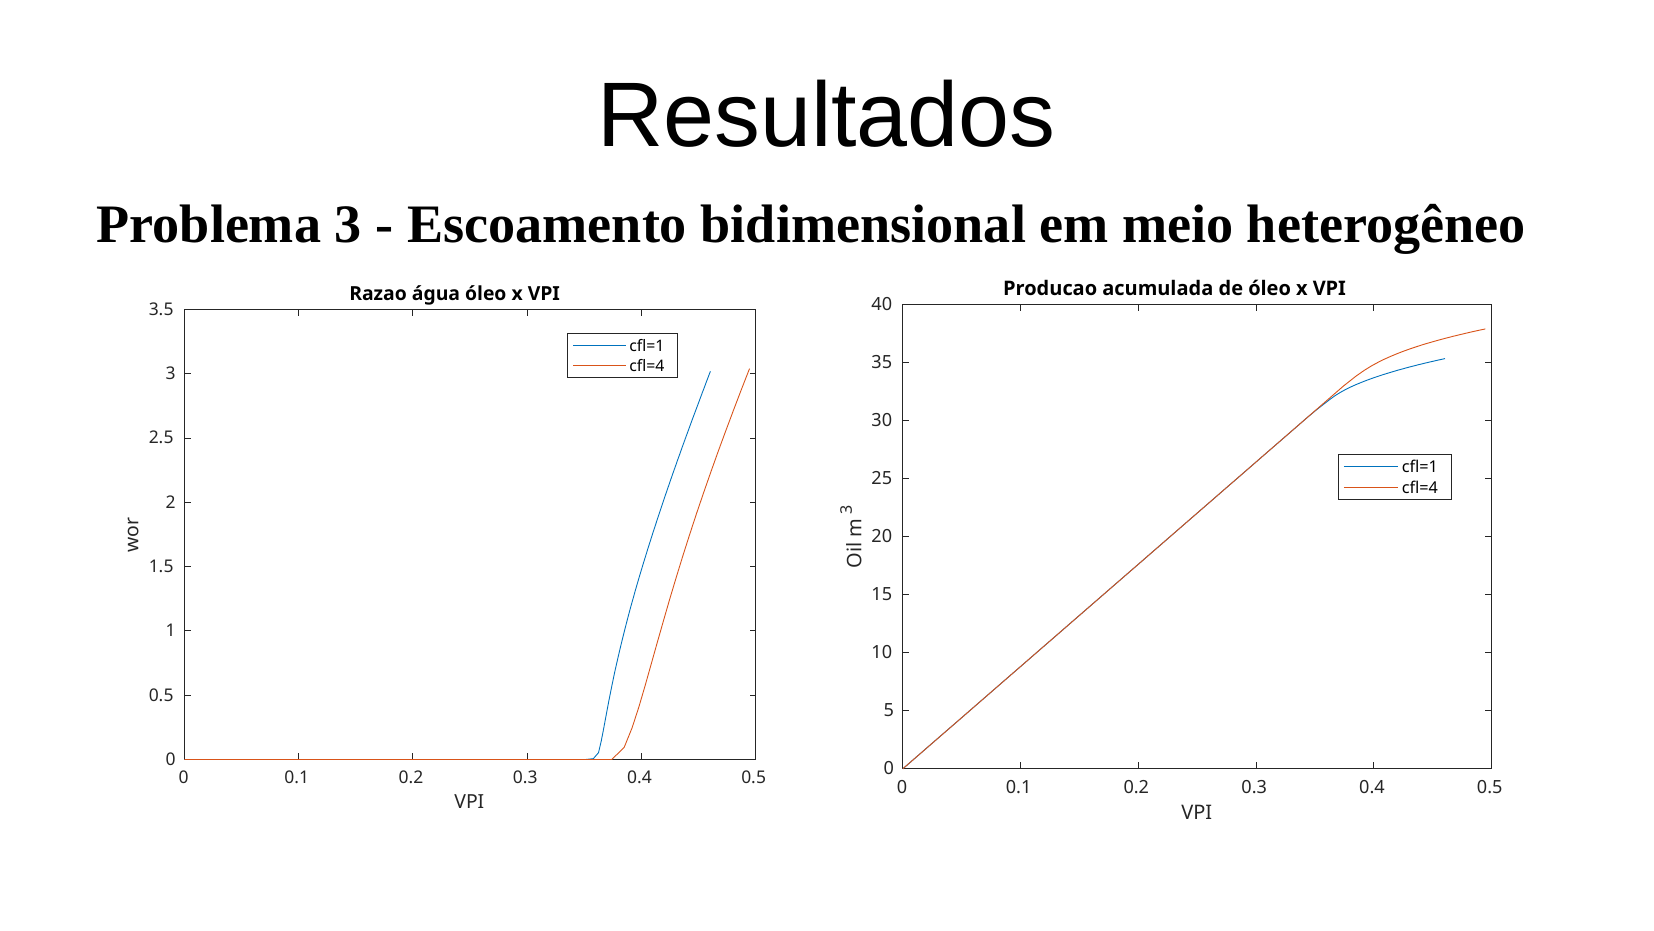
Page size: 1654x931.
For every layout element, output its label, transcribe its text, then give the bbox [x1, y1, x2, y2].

title Resultados [82, 37, 1571, 193]
picture [88, 261, 1565, 833]
list Problema 3 - Escoamento bidimensional em meio heterogêneo [0, 194, 1625, 272]
